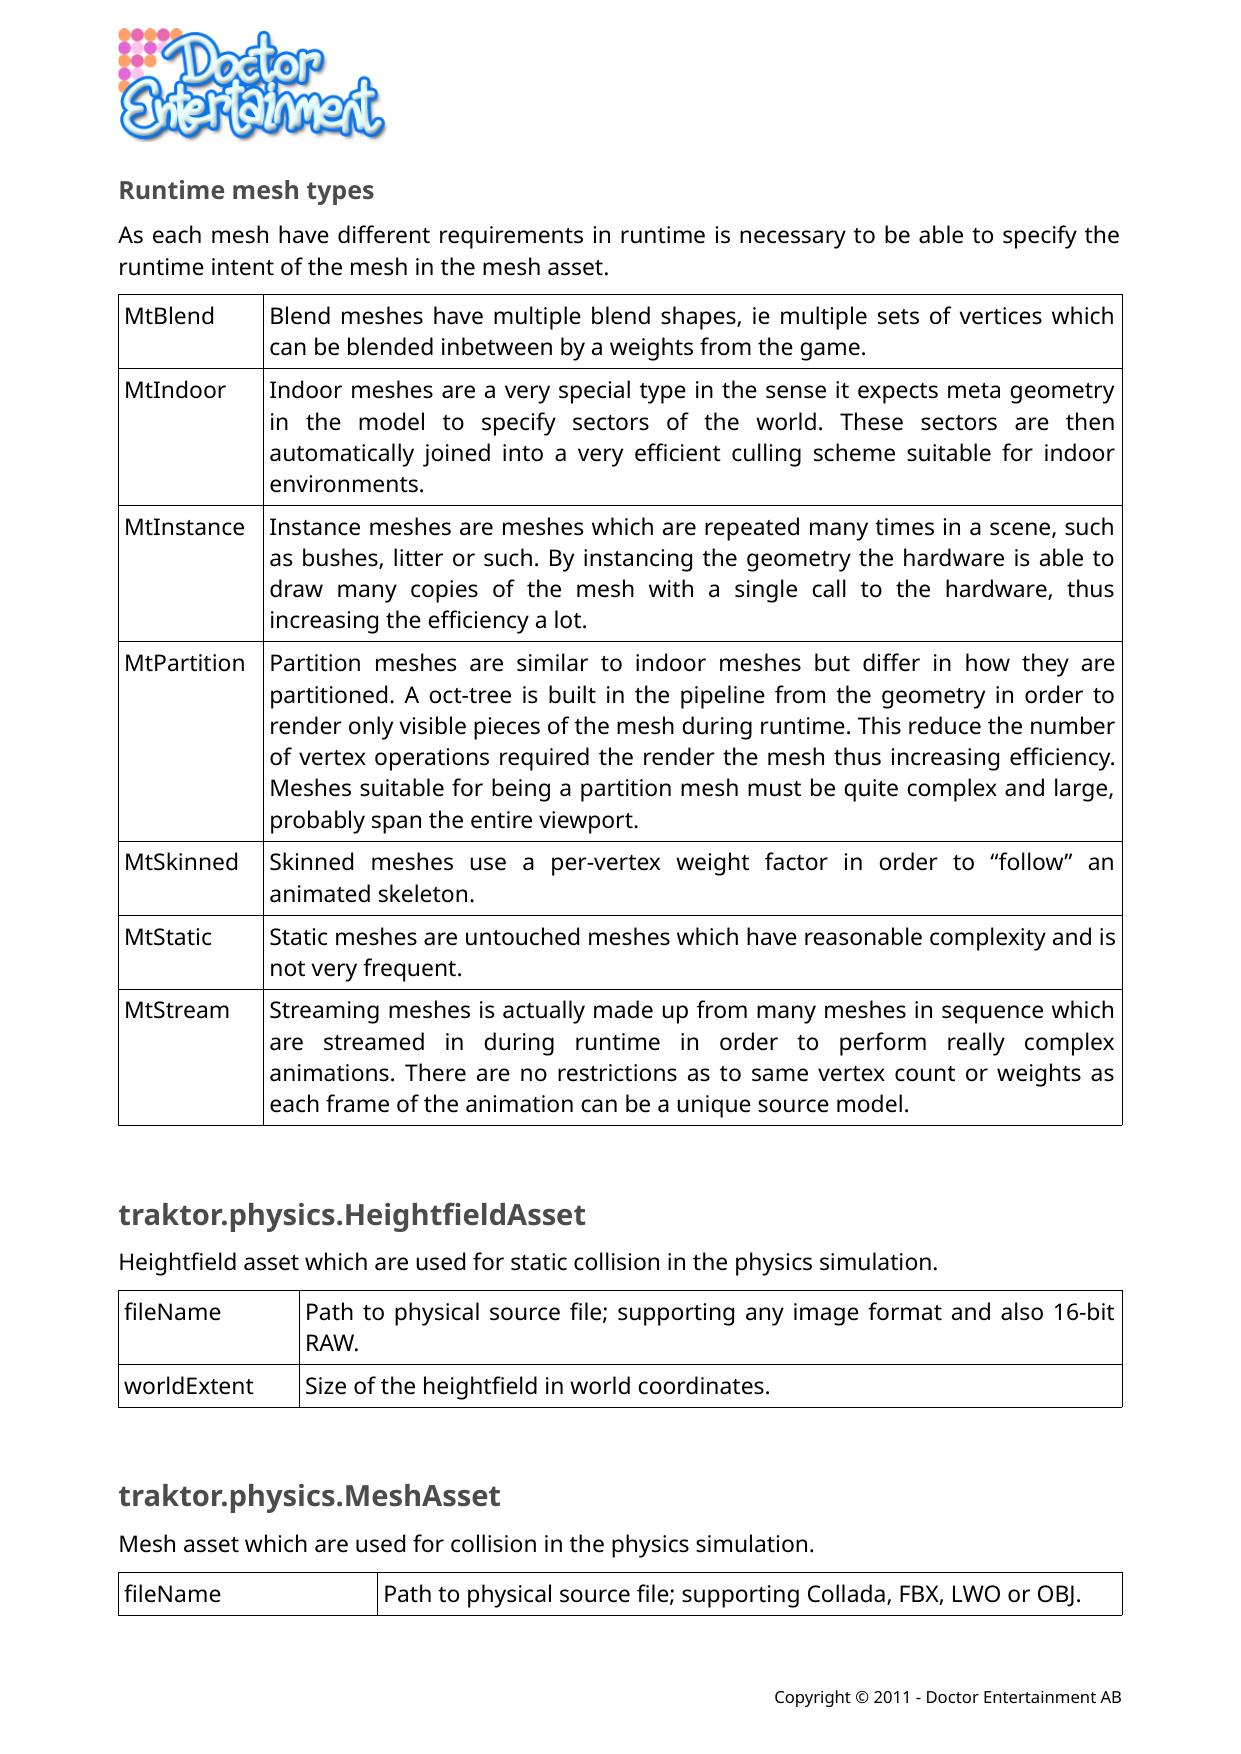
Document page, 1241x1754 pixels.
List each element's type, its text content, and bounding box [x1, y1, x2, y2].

table_cell Static meshes are untouched meshes which have reasonable complexity and is not very frequent. [264, 916, 1122, 989]
text Heightfield asset which are used for static collision in the physics simulation. [118, 1246, 1122, 1277]
text Mesh asset which are used for collision in the physics simulation. [118, 1528, 1122, 1559]
table_header Blend meshes have multiple blend shapes, ie multiple sets of vertices which can be blended inbetween by a weights from the game. [264, 295, 1122, 368]
table_header Path to physical source file; supporting any image format and also 16-bit RAW. [300, 1291, 1122, 1364]
table_cell Skinned meshes use a per-vertex weight factor in order to “follow” an animated skeleton. [264, 842, 1122, 914]
table_cell MtSkinned [119, 842, 263, 914]
table_cell MtPartition [119, 642, 263, 841]
subtitle Runtime mesh types [118, 173, 1122, 207]
table_cell Instance meshes are meshes which are repeated many times in a scene, such as bushes, litter or such. By instancing the geometry the hardware is able to draw many copies of the mesh with a single call to the hardware, thus increasing the efficiency a lot. [264, 506, 1122, 641]
table_cell MtStream [119, 990, 263, 1125]
table_cell MtIndoor [119, 369, 263, 505]
table_header fileName [119, 1573, 377, 1614]
table_cell Size of the heightfield in world coordinates. [300, 1365, 1122, 1407]
table_header Path to physical source file; supporting Collada, FBX, LWO or OBJ. [378, 1573, 1122, 1614]
table_header fileName [119, 1291, 299, 1364]
subtitle traktor.physics.HeightfieldAsset [118, 1194, 1122, 1234]
table_cell Streaming meshes is actually made up from many meshes in sequence which are streamed in during runtime in order to perform really complex animations. There are no restrictions as to same vertex count or weights as each frame of the animation can be a unique source model. [264, 990, 1122, 1125]
table_header MtBlend [119, 295, 263, 368]
table_cell MtStatic [119, 916, 263, 989]
text As each mesh have different requirements in runtime is necessary to be able to specify the runtime intent of the mesh in the mesh asset. [118, 219, 1122, 282]
table_cell Partition meshes are similar to indoor meshes but differ in how they are partitioned. A oct-tree is built in the pipeline from the geometry in order to render only visible pieces of the mesh during runtime. This reduce the number of vertex operations required the render the mesh thus increasing efficiency. Meshes suitable for being a partition mesh must be quite complex and large, probably span the entire viewport. [264, 642, 1122, 841]
table_cell MtInstance [119, 506, 263, 641]
table_cell worldExtent [119, 1365, 299, 1407]
table_cell Indoor meshes are a very special type in the sense it expects meta geometry in the model to specify sectors of the world. These sectors are then automatically joined into a very efficient culling scheme suitable for indoor environments. [264, 369, 1122, 505]
subtitle traktor.physics.MeshAsset [118, 1476, 1122, 1515]
